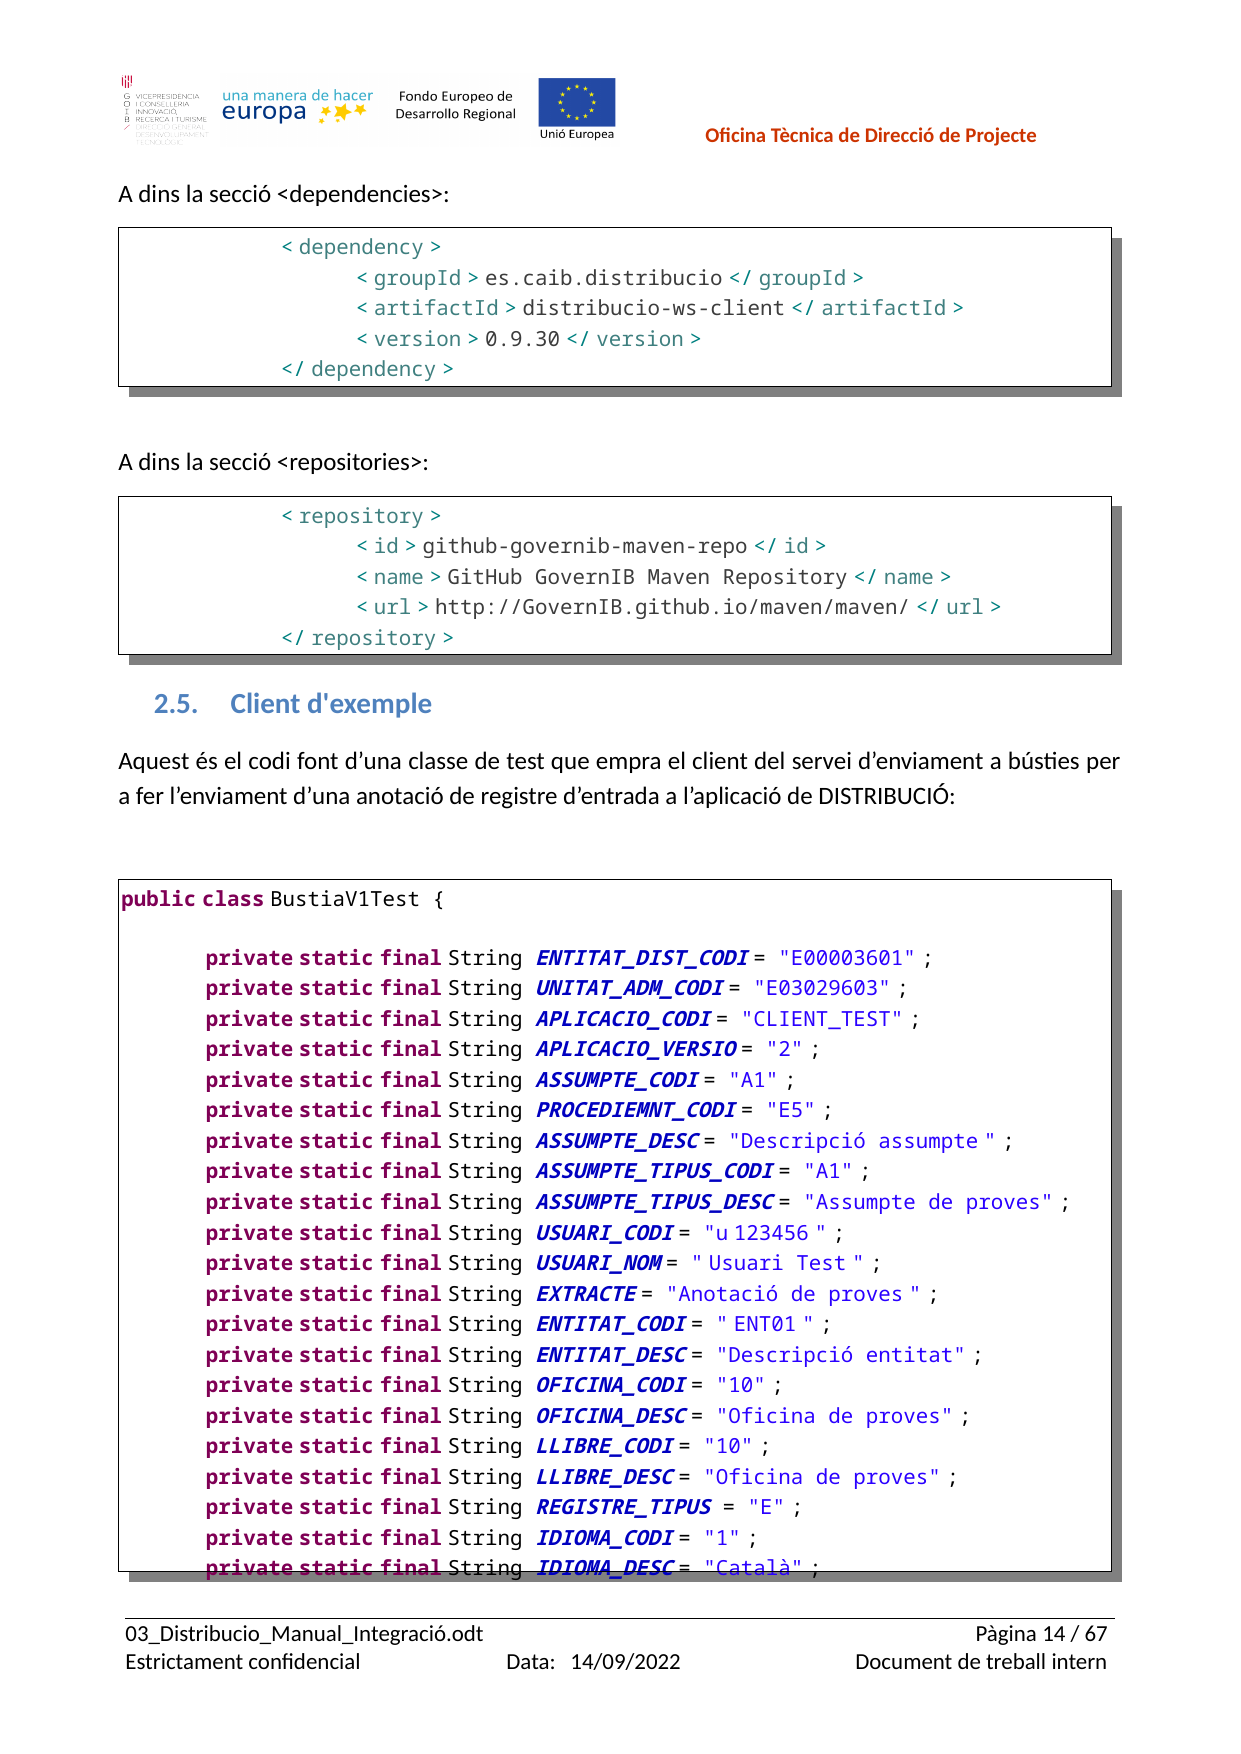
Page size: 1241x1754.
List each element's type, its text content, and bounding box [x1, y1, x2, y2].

text Aquest és el codi font d’una classe de test que empra el client del servei d’enviament a bústies per a fer l’enviament d’una anotació de registre d’entrada a l’aplicació de DISTRIBUCIÓ: [118, 745, 1122, 810]
text private static final String ENTITAT_DESC = "Descripció entitat" ; [119, 1335, 1111, 1365]
text private static final String ENTITAT_DIST_CODI = "E00003601" ; [119, 938, 1111, 968]
text private static final String ASSUMPTE_TIPUS_DESC = "Assumpte de proves" ; [119, 1182, 1111, 1213]
text private static final String OFICINA_DESC = "Oficina de proves" ; [119, 1396, 1111, 1426]
text < dependency > [119, 228, 1111, 258]
text < version > 0.9.30 </ version > [119, 319, 1111, 349]
text private static final String UNITAT_ADM_CODI = "E03029603" ; [119, 968, 1111, 999]
subtitle Client d'exemple [153, 686, 1122, 721]
text private static final String REGISTRE_TIPUS = "E" ; [119, 1487, 1111, 1518]
picture [219, 73, 621, 147]
text private static final String ASSUMPTE_CODI = "A1" ; [119, 1060, 1111, 1091]
picture [118, 73, 213, 147]
text private static final String PROCEDIEMNT_CODI = "E5" ; [119, 1091, 1111, 1121]
text private static final String APLICACIO_CODI = "CLIENT_TEST" ; [119, 999, 1111, 1029]
text < groupId > es.caib.distribucio </ groupId > [119, 258, 1111, 288]
text private static final String OFICINA_CODI = "10" ; [119, 1365, 1111, 1396]
text < id > github-governib-maven-repo </ id > [119, 526, 1111, 557]
text private static final String ASSUMPTE_DESC = "Descripció assumpte " ; [119, 1121, 1111, 1152]
text < name > GitHub GovernIB Maven Repository </ name > [119, 557, 1111, 587]
text A dins la secció <dependencies>: [118, 178, 1122, 208]
text private static final String IDIOMA_DESC = "Català" ; [119, 1548, 1111, 1571]
text public class BustiaV1Test { [119, 880, 1111, 913]
text < artifactId > distribucio-ws-client </ artifactId > [119, 288, 1111, 319]
text private static final String ENTITAT_CODI = " ENT01 " ; [119, 1304, 1111, 1335]
text private static final String LLIBRE_CODI = "10" ; [119, 1426, 1111, 1457]
text A dins la secció <repositories>: [118, 446, 1122, 477]
text < repository > [119, 497, 1111, 526]
text private static final String ASSUMPTE_TIPUS_CODI = "A1" ; [119, 1152, 1111, 1182]
text private static final String LLIBRE_DESC = "Oficina de proves" ; [119, 1457, 1111, 1487]
text </ repository > [119, 618, 1111, 654]
text private static final String EXTRACTE = "Anotació de proves " ; [119, 1274, 1111, 1304]
text private static final String APLICACIO_VERSIO = "2" ; [119, 1029, 1111, 1060]
text private static final String IDIOMA_CODI = "1" ; [119, 1518, 1111, 1548]
text private static final String USUARI_CODI = "u 123456 " ; [119, 1213, 1111, 1243]
text </ dependency > [119, 349, 1111, 386]
text < url > http://GovernIB.github.io/maven/maven/ </ url > [119, 587, 1111, 618]
text private static final String USUARI_NOM = " Usuari Test " ; [119, 1243, 1111, 1274]
